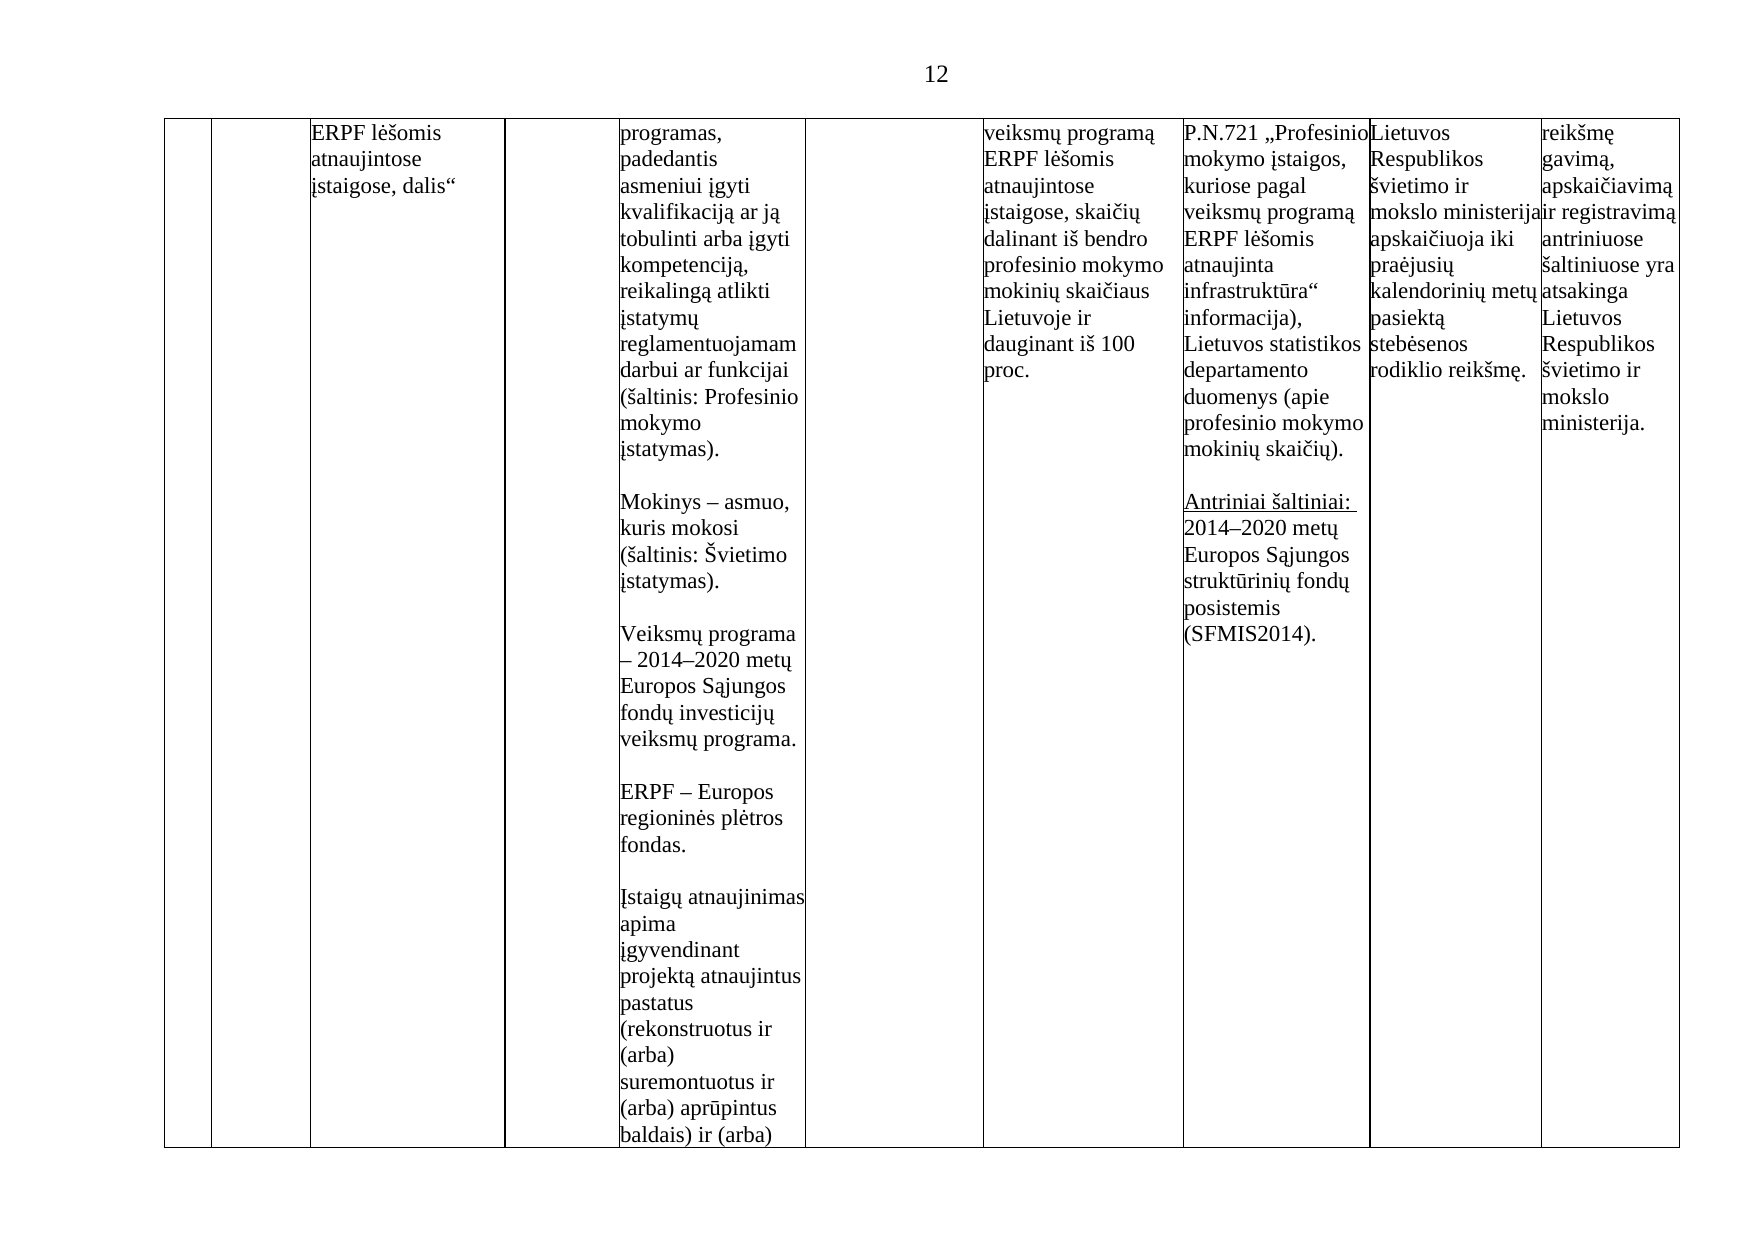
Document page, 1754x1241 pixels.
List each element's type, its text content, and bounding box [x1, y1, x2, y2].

table_cell Lietuvos Respublikos švietimo ir mokslo ministerija apskaičiuoja iki praėjusių kalendorinių metų pasiektą stebėsenos rodiklio reikšmę. [1371, 119, 1541, 1147]
table_cell reikšmę gavimą, apskaičiavimą ir registravimą antriniuose šaltiniuose yra atsakinga Lietuvos Respublikos švietimo ir mokslo ministerija. [1542, 119, 1679, 1147]
table_cell [212, 119, 310, 1147]
table_cell [806, 119, 983, 1147]
table_cell [165, 119, 211, 1147]
table_cell P.N.721 „Profesinio mokymo įstaigos, kuriose pagal veiksmų programą ERPF lėšomis atnaujinta infrastruktūra“ informacija), Lietuvos statistikos departamento duomenys (apie profesinio mokymo mokinių skaičių). Antriniai šaltiniai: 2014–2020 metų Europos Sąjungos struktūrinių fondų posistemis (SFMIS2014). [1184, 119, 1369, 1147]
table_cell ERPF lėšomis atnaujintose įstaigose, dalis“ [311, 119, 504, 1147]
table_cell programas, padedantis asmeniui įgyti kvalifikaciją ar ją tobulinti arba įgyti kompetenciją, reikalingą atlikti įstatymų reglamentuojamam darbui ar funkcijai (šaltinis: Profesinio mokymo įstatymas). Mokinys – asmuo, kuris mokosi (šaltinis: Švietimo įstatymas). Veiksmų programa – 2014–2020 metų Europos Sąjungos fondų investicijų veiksmų programa. ERPF – Europos regioninės plėtros fondas. Įstaigų atnaujinimas apima įgyvendinant projektą atnaujintus pastatus (rekonstruotus ir (arba) suremontuotus ir (arba) aprūpintus baldais) ir (arba) [620, 119, 805, 1147]
table_cell veiksmų programą ERPF lėšomis atnaujintose įstaigose, skaičių dalinant iš bendro profesinio mokymo mokinių skaičiaus Lietuvoje ir dauginant iš 100 proc. [984, 119, 1183, 1147]
table_cell [506, 119, 619, 1147]
